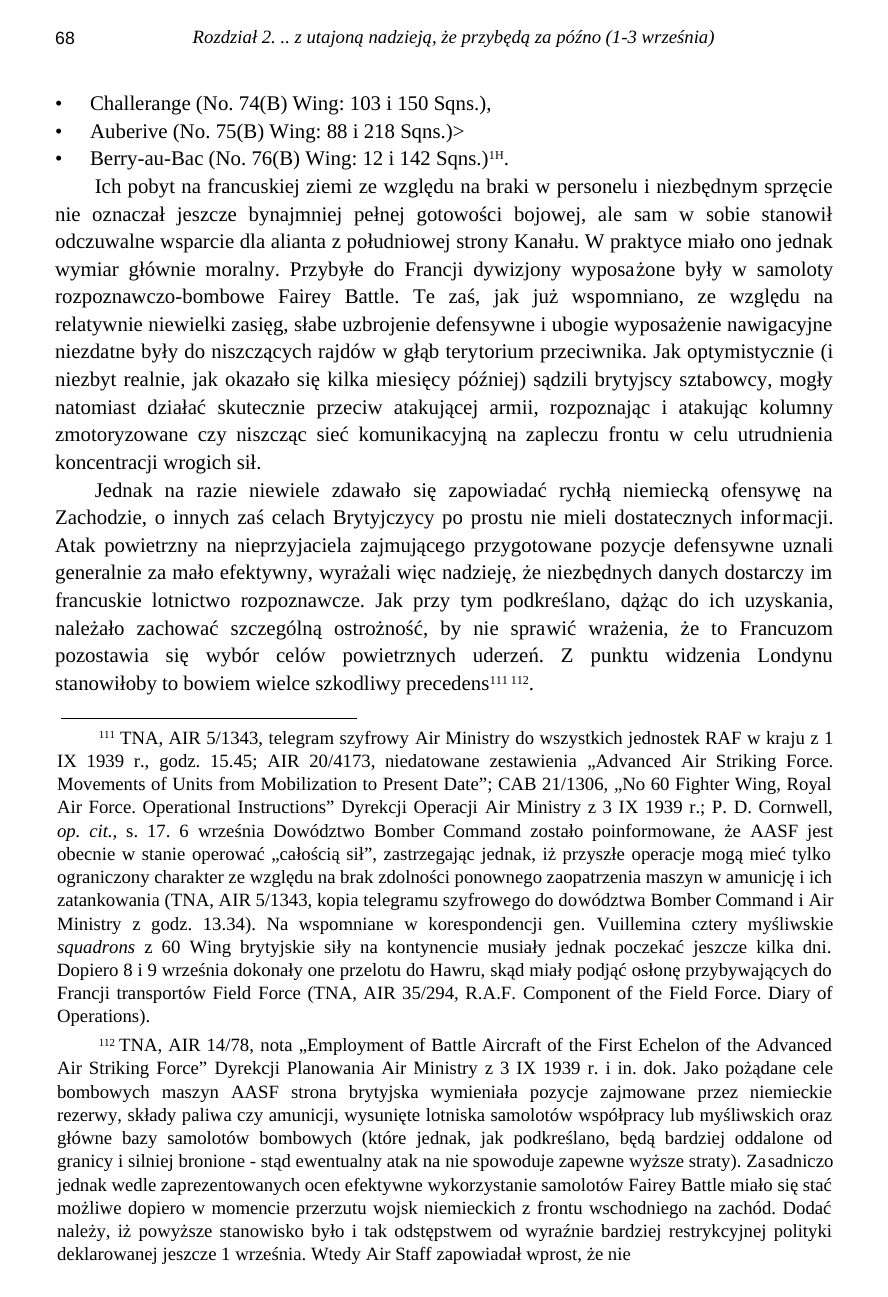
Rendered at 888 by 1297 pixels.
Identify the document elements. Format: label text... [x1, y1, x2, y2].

text 112 TNA, AIR 14/78, nota „Employment of Battle Aircraft of the First Echelon of the Advanced Air Striking Force” Dyrekcji Planowania Air Ministry z 3 IX 1939 r. i in. dok. Jako pożądane cele bombowych maszyn AASF strona brytyjska wymieniała pozycje zajmowane przez niemieckie rezerwy, składy paliwa czy amunicji, wysunięte lotniska samolotów współpracy lub myśliwskich oraz główne bazy samolotów bombowych (które jednak, jak podkreślano, będą bardziej oddalone od granicy i silniej bronione - stąd ewentualny atak na nie spowoduje zapewne wyższe straty). Za­sadniczo jednak wedle zaprezentowanych ocen efektywne wykorzystanie samolotów Fairey Battle miało się stać możliwe dopiero w momencie przerzutu wojsk niemieckich z frontu wschodniego na zachód. Dodać należy, iż powyższe stanowisko było i tak odstępstwem od wyraźnie bardziej restrykcyjnej polityki deklarowanej jeszcze 1 września. Wtedy Air Staff zapowiadał wprost, że nie [57, 1034, 833, 1265]
text Rozdział 2. .. z utajoną nadzieją, że przybędą za późno (1-3 września) [192, 26, 717, 47]
list Auberive (No. 75(B) Wing: 88 i 218 Sqns.)> [55, 119, 833, 143]
text 68 [55, 27, 81, 48]
text Jednak na razie niewiele zdawało się zapowiadać rychłą niemiecką ofensywę na Zachodzie, o innych zaś celach Brytyjczycy po prostu nie mieli dostatecznych infor­macji. Atak powietrzny na nieprzyjaciela zajmującego przygotowane pozycje defen­sywne uznali generalnie za mało efektywny, wyrażali więc nadzieję, że niezbędnych danych dostarczy im francuskie lotnictwo rozpoznawcze. Jak przy tym podkreśla­no, dążąc do ich uzyskania, należało zachować szczególną ostrożność, by nie spra­wić wrażenia, że to Francuzom pozostawia się wybór celów powietrznych uderzeń. Z punktu widzenia Londynu stanowiłoby to bowiem wielce szkodliwy precedens111 112. [55, 477, 833, 695]
list Challerange (No. 74(B) Wing: 103 i 150 Sqns.), [55, 91, 833, 115]
text 111 TNA, AIR 5/1343, telegram szyfrowy Air Ministry do wszystkich jednostek RAF w kra­ju z 1 IX 1939 r., godz. 15.45; AIR 20/4173, niedatowane zestawienia „Advanced Air Striking Force. Movements of Units from Mobilization to Present Date”; CAB 21/1306, „No 60 Fighter Wing, Royal Air Force. Operational Instructions” Dyrekcji Operacji Air Ministry z 3 IX 1939 r.; P. D. Cornwell, op. cit., s. 17. 6 września Dowództwo Bomber Command zostało poinformowane, że AASF jest obecnie w stanie operować „całością sił”, zastrzegając jednak, iż przyszłe operacje mogą mieć tylko ograniczony charakter ze względu na brak zdolności ponownego zaopatrzenia maszyn w amunicję i ich zatankowania (TNA, AIR 5/1343, kopia telegramu szyfrowego do do­wództwa Bomber Command i Air Ministry z godz. 13.34). Na wspomniane w korespondencji gen. Vuillemina cztery myśliwskie squadrons z 60 Wing brytyjskie siły na kontynencie musiały jednak poczekać jeszcze kilka dni. Dopiero 8 i 9 września dokonały one przelotu do Hawru, skąd miały podjąć osłonę przybywających do Francji transportów Field Force (TNA, AIR 35/294, R.A.F. Component of the Field Force. Diary of Operations). [57, 727, 833, 1027]
list Berry-au-Bac (No. 76(B) Wing: 12 i 142 Sqns.)1H. [55, 146, 833, 170]
text Ich pobyt na francuskiej ziemi ze względu na braki w personelu i niezbędnym sprzęcie nie oznaczał jeszcze bynajmniej pełnej gotowości bojowej, ale sam w sobie stanowił odczuwalne wsparcie dla alianta z południowej strony Kanału. W praktyce miało ono jednak wymiar głównie moralny. Przybyłe do Francji dywizjony wyposa­żone były w samoloty rozpoznawczo-bombowe Fairey Battle. Te zaś, jak już wspo­mniano, ze względu na relatywnie niewielki zasięg, słabe uzbrojenie defensywne i ubogie wyposażenie nawigacyjne niezdatne były do niszczących rajdów w głąb tery­torium przeciwnika. Jak optymistycznie (i niezbyt realnie, jak okazało się kilka mie­sięcy później) sądzili brytyjscy sztabowcy, mogły natomiast działać skutecznie prze­ciw atakującej armii, rozpoznając i atakując kolumny zmotoryzowane czy niszcząc sieć komunikacyjną na zapleczu frontu w celu utrudnienia koncentracji wrogich sił. [55, 174, 833, 474]
